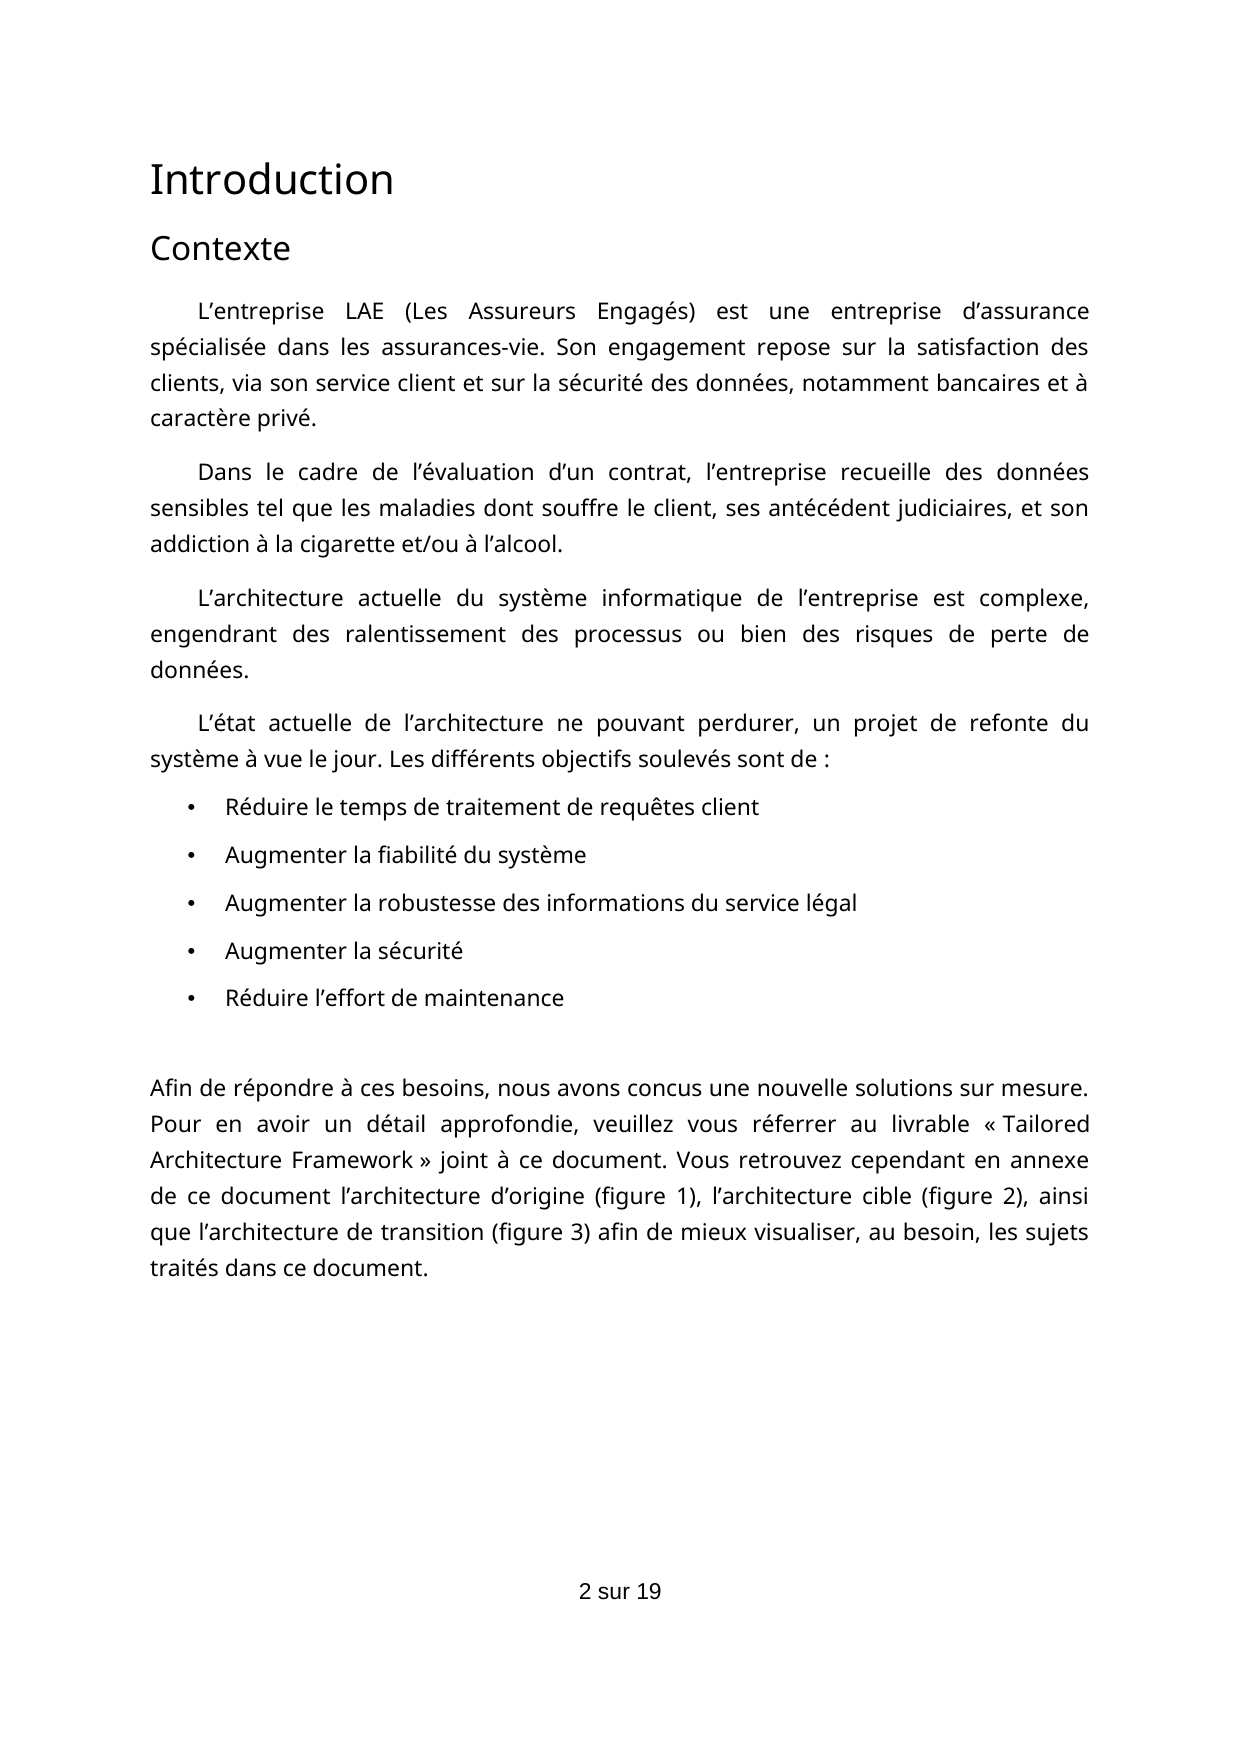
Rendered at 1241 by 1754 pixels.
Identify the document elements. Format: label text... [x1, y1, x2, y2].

list Réduire l’effort de maintenance [187, 982, 1090, 1014]
subtitle Introduction [150, 150, 1090, 207]
text L’entreprise LAE (Les Assureurs Engagés) est une entreprise d’assurance spécialisée dans les assurances-vie. Son engagement repose sur la satisfaction des clients, via son service client et sur la sécurité des données, notamment bancaires et à caractère privé. [150, 294, 1090, 434]
text Dans le cadre de l’évaluation d’un contrat, l’entreprise recueille des données sensibles tel que les maladies dont souffre le client, ses antécédent judiciaires, et son addiction à la cigarette et/ou à l’alcool. [150, 456, 1090, 559]
text L’architecture actuelle du système informatique de l’entreprise est complexe, engendrant des ralentissement des processus ou bien des risques de perte de données. [150, 582, 1090, 685]
text L’état actuelle de l’architecture ne pouvant perdurer, un projet de refonte du système à vue le jour. Les différents objectifs soulevés sont de : [150, 707, 1090, 774]
text Afin de répondre à ces besoins, nous avons concus une nouvelle solutions sur mesure. Pour en avoir un détail approfondie, veuillez vous réferrer au livrable « Tailored Architecture Framework » joint à ce document. Vous retrouvez cependant en annexe de ce document l’architecture d’origine (figure 1), l’architecture cible (figure 2), ainsi que l’architecture de transition (figure 3) afin de mieux visualiser, au besoin, les sujets traités dans ce document. [150, 1072, 1090, 1283]
list Augmenter la fiabilité du système [187, 839, 1090, 870]
list Réduire le temps de traitement de requêtes client [187, 791, 1090, 822]
text Contexte [150, 224, 1090, 270]
list Augmenter la sécurité [187, 934, 1090, 966]
list Augmenter la robustesse des informations du service légal [187, 887, 1090, 918]
